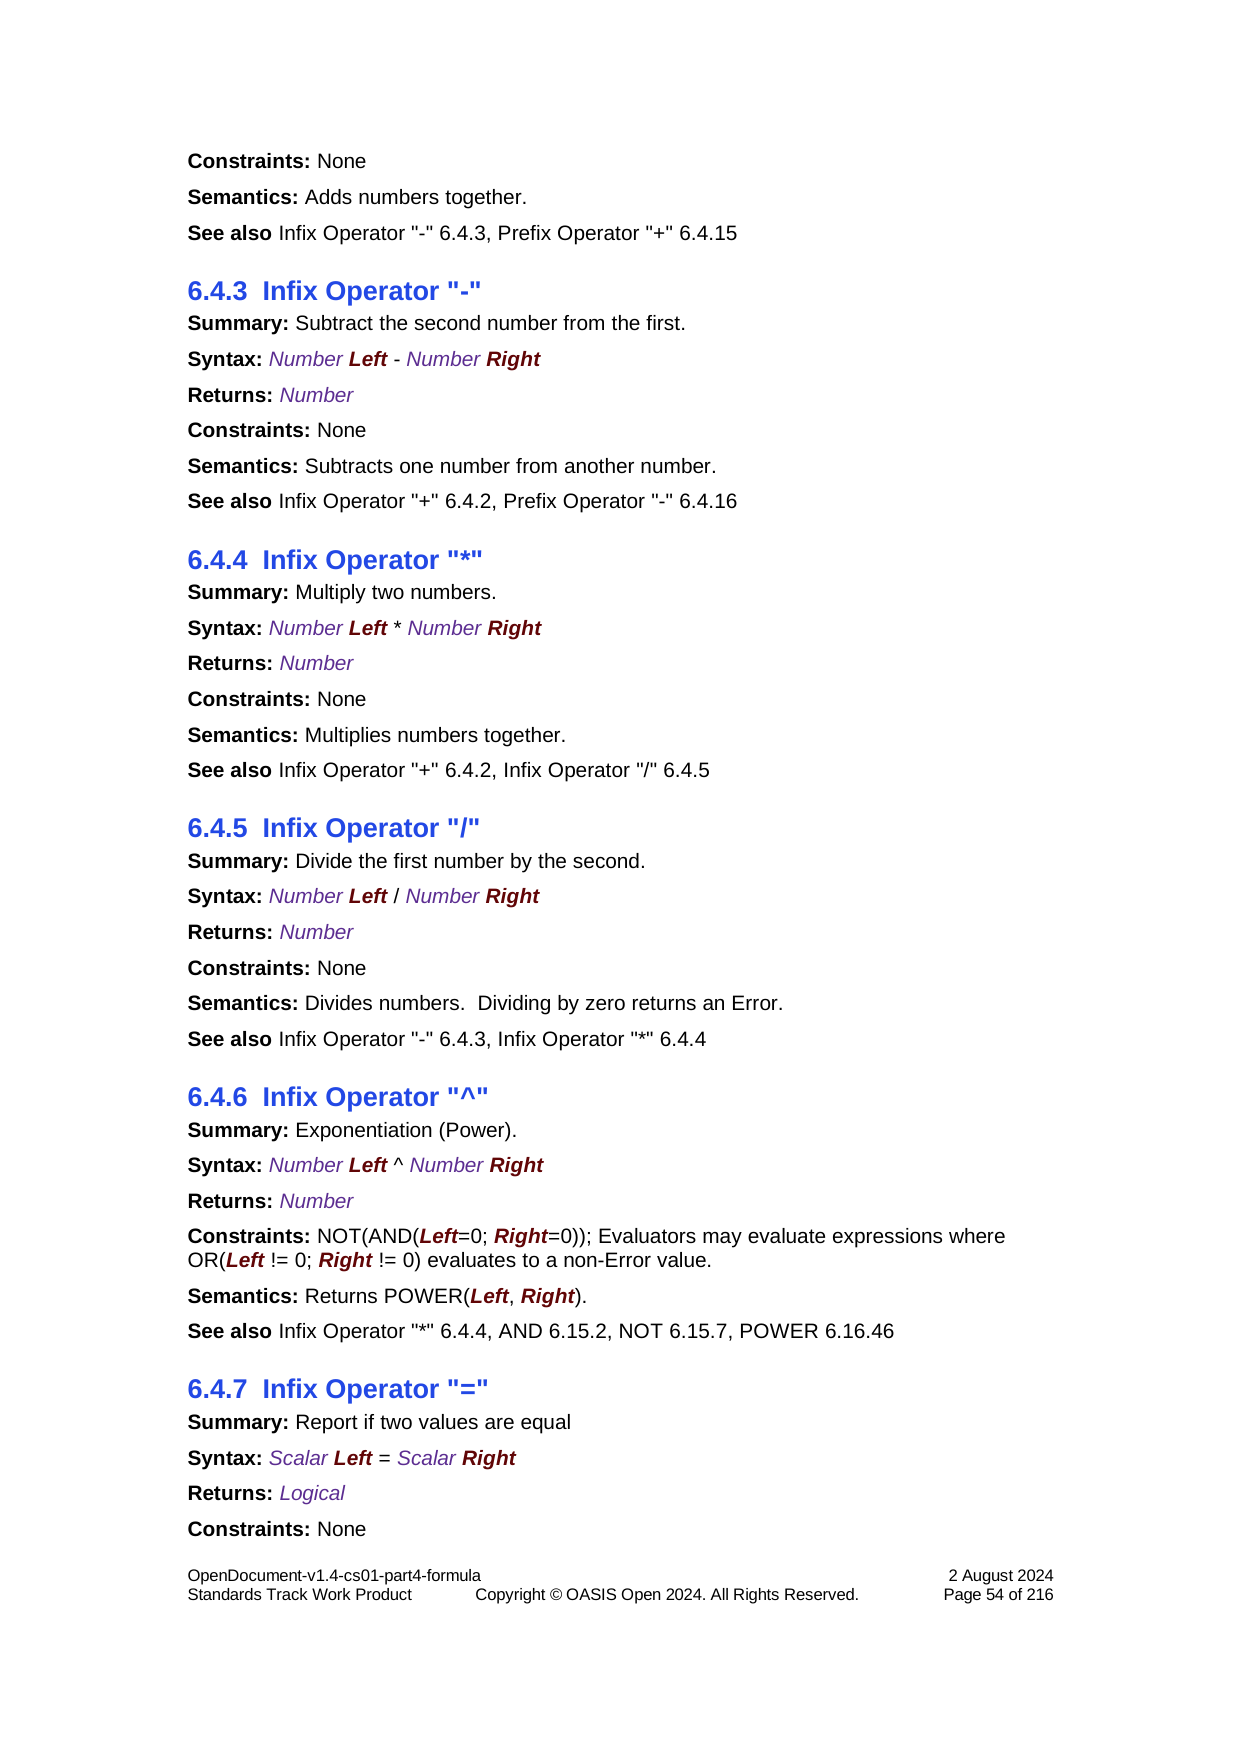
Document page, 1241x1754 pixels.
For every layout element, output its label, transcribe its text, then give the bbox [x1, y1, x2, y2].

subtitle Infix Operator "^" [187, 1082, 1053, 1112]
text See also Infix Operator "-" 6.4.3, Prefix Operator "+" 6.4.15 [187, 221, 1053, 245]
text Returns: Number [187, 652, 1053, 675]
text See also Infix Operator "+" 6.4.2, Prefix Operator "-" 6.4.16 [187, 490, 1053, 513]
text Constraints: None [187, 687, 1053, 711]
text Semantics: Adds numbers together. [187, 186, 1053, 209]
text See also Infix Operator "-" 6.4.3, Infix Operator "*" 6.4.4 [187, 1027, 1053, 1051]
text Constraints: None [187, 150, 1053, 173]
text Returns: Logical [187, 1482, 1053, 1505]
text Syntax: Scalar Left = Scalar Right [187, 1446, 1053, 1469]
text Syntax: Number Left ^ Number Right [187, 1154, 1053, 1177]
text Syntax: Number Left - Number Right [187, 347, 1053, 371]
text Summary: Multiply two numbers. [187, 581, 1053, 604]
subtitle Infix Operator "=" [187, 1374, 1053, 1404]
text Summary: Exponentiation (Power). [187, 1118, 1053, 1142]
text Returns: Number [187, 383, 1053, 407]
subtitle Infix Operator "/" [187, 813, 1053, 843]
text Syntax: Number Left / Number Right [187, 885, 1053, 908]
subtitle Infix Operator "*" [187, 544, 1053, 574]
text Semantics: Divides numbers. Dividing by zero returns an Error. [187, 992, 1053, 1015]
text Syntax: Number Left * Number Right [187, 616, 1053, 640]
text See also Infix Operator "+" 6.4.2, Infix Operator "/" 6.4.5 [187, 759, 1053, 782]
subtitle Infix Operator "-" [187, 276, 1053, 306]
text Returns: Number [187, 921, 1053, 944]
text Constraints: None [187, 419, 1053, 442]
text Summary: Report if two values are equal [187, 1410, 1053, 1434]
text Constraints: NOT(AND(Left=0; Right=0)); Evaluators may evaluate expressions where OR(Left != 0; Right != 0) evaluates to a non-Error value. [187, 1225, 1053, 1272]
text Summary: Divide the first number by the second. [187, 849, 1053, 873]
text Semantics: Returns POWER(Left, Right). [187, 1284, 1053, 1308]
text Constraints: None [187, 1517, 1053, 1541]
text Semantics: Multiplies numbers together. [187, 723, 1053, 747]
text Constraints: None [187, 956, 1053, 980]
text Summary: Subtract the second number from the first. [187, 312, 1053, 335]
text Semantics: Subtracts one number from another number. [187, 454, 1053, 478]
text See also Infix Operator "*" 6.4.4, AND 6.15.2, NOT 6.15.7, POWER 6.16.46 [187, 1320, 1053, 1343]
text Returns: Number [187, 1189, 1053, 1213]
